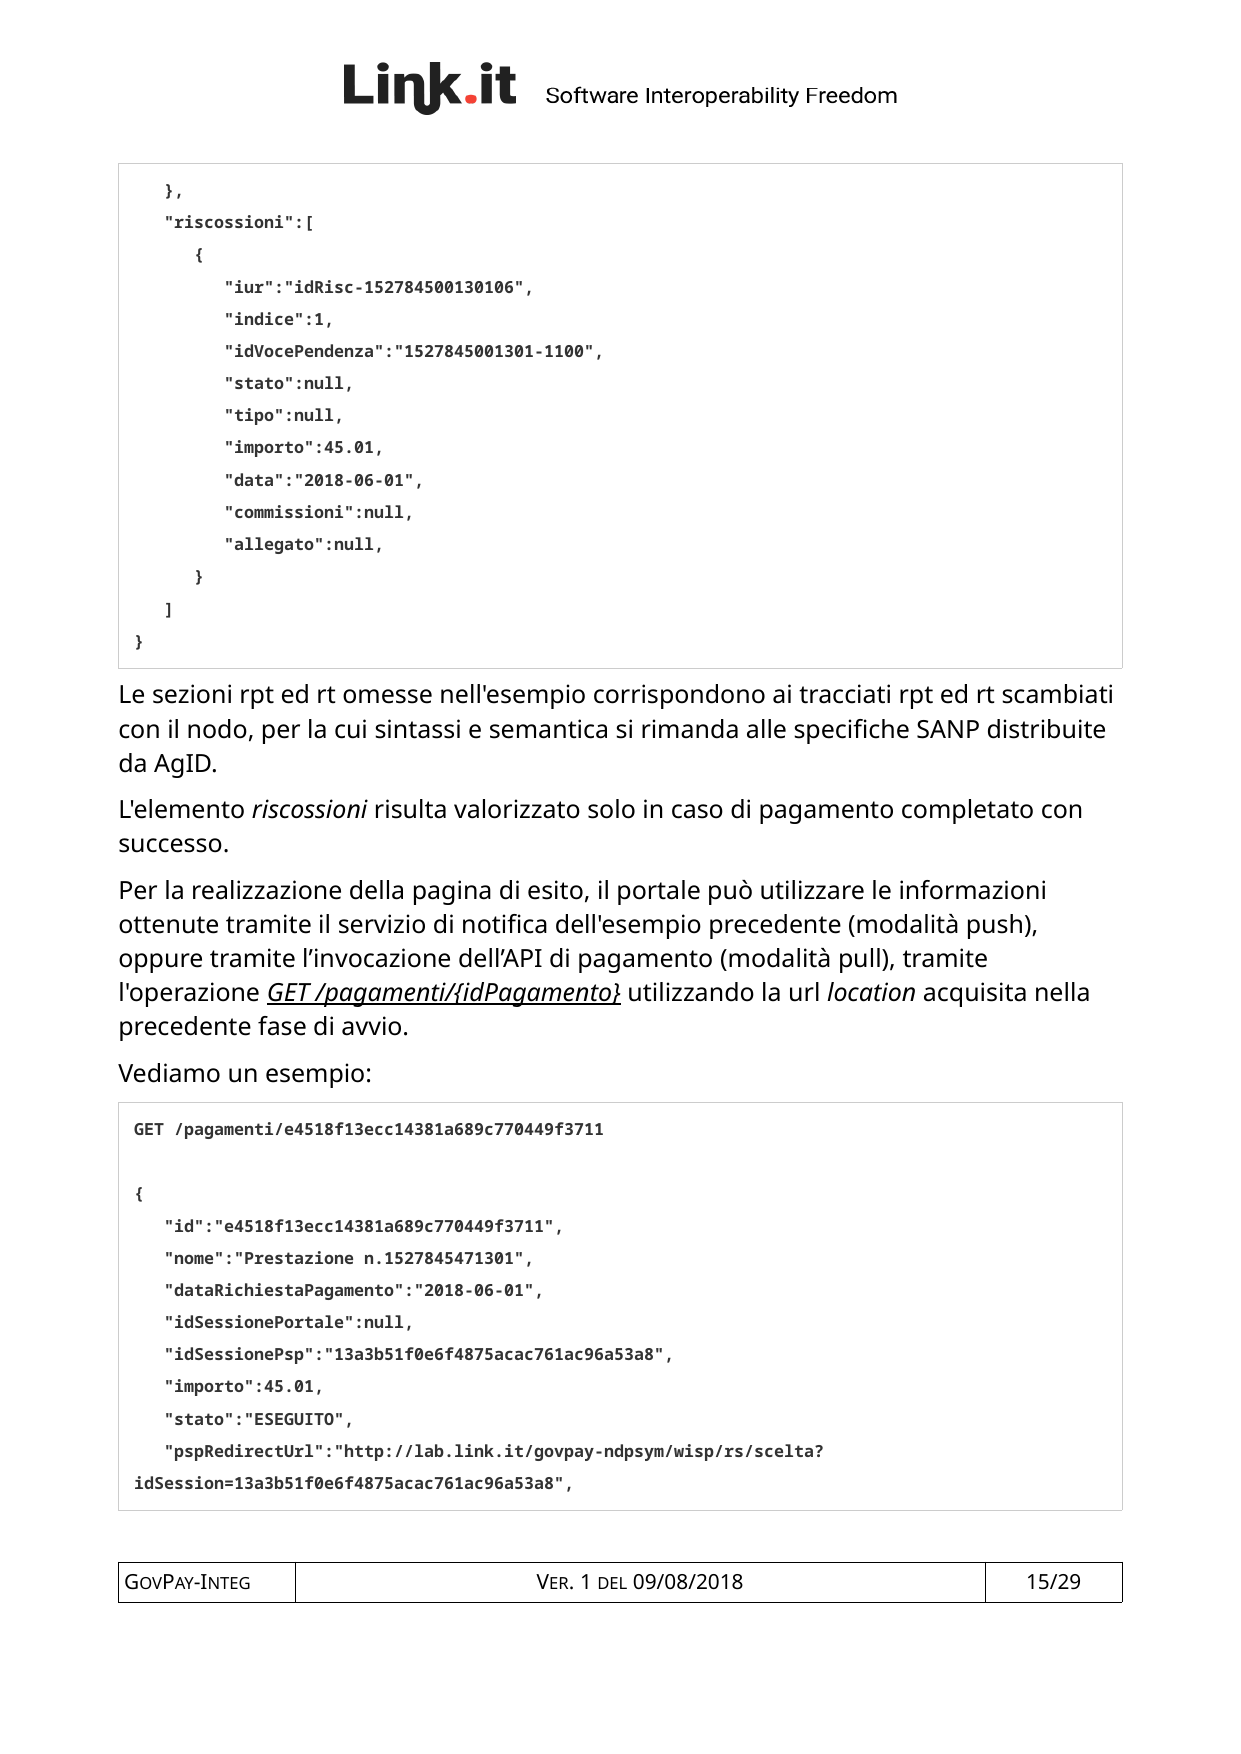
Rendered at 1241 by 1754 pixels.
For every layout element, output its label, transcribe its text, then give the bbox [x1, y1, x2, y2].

text }, [119, 164, 1122, 195]
text Le sezioni rpt ed rt omesse nell'esempio corrispondono ai tracciati rpt ed rt scambiati con il nodo, per la cui sintassi e semantica si rimanda alle specifiche SANP distribuite da AgID. [118, 677, 1122, 779]
text "tipo":null, [119, 388, 1122, 420]
text "riscossioni":[ [119, 195, 1122, 227]
text L'elemento riscossioni risulta valorizzato solo in caso di pagamento completato con successo. [118, 792, 1122, 860]
text "stato":null, [119, 356, 1122, 388]
text "idVocePendenza":"1527845001301-1100", [119, 324, 1122, 356]
text { [119, 227, 1122, 259]
text "commissioni":null, [119, 485, 1122, 517]
text ] [119, 581, 1122, 613]
text "stato":"ESEGUITO", [119, 1392, 1122, 1424]
text "importo":45.01, [119, 420, 1122, 453]
text "idSessionePsp":"13a3b51f0e6f4875acac761ac96a53a8", [119, 1327, 1122, 1359]
text Vediamo un esempio: [118, 1055, 1122, 1089]
text "data":"2018-06-01", [119, 453, 1122, 485]
text "dataRichiestaPagamento":"2018-06-01", [119, 1263, 1122, 1295]
text "id":"e4518f13ecc14381a689c770449f3711", [119, 1198, 1122, 1231]
picture [269, 43, 971, 118]
text "iur":"idRisc-152784500130106", [119, 259, 1122, 292]
text "allegato":null, [119, 517, 1122, 549]
text "idSessionePortale":null, [119, 1295, 1122, 1327]
text "pspRedirectUrl":"http://lab.link.it/govpay-ndpsym/wisp/rs/scelta?idSession=13a3b51f0e6f4875acac761ac96a53a8", [119, 1424, 1122, 1510]
text } [119, 549, 1122, 581]
text { [119, 1166, 1122, 1198]
text GET /pagamenti/e4518f13ecc14381a689c770449f3711 [119, 1103, 1122, 1140]
text "importo":45.01, [119, 1359, 1122, 1392]
text } [119, 613, 1122, 668]
text "indice":1, [119, 292, 1122, 324]
text "nome":"Prestazione n.1527845471301", [119, 1231, 1122, 1263]
text Per la realizzazione della pagina di esito, il portale può utilizzare le informazioni ottenute tramite il servizio di notifica dell'esempio precedente (modalità push), oppure tramite l’invocazione dell’API di pagamento (modalità pull), tramite l'operazione GET /pagamenti/{idPagamento} utilizzando la url location acquisita nella precedente fase di avvio. [118, 872, 1122, 1043]
